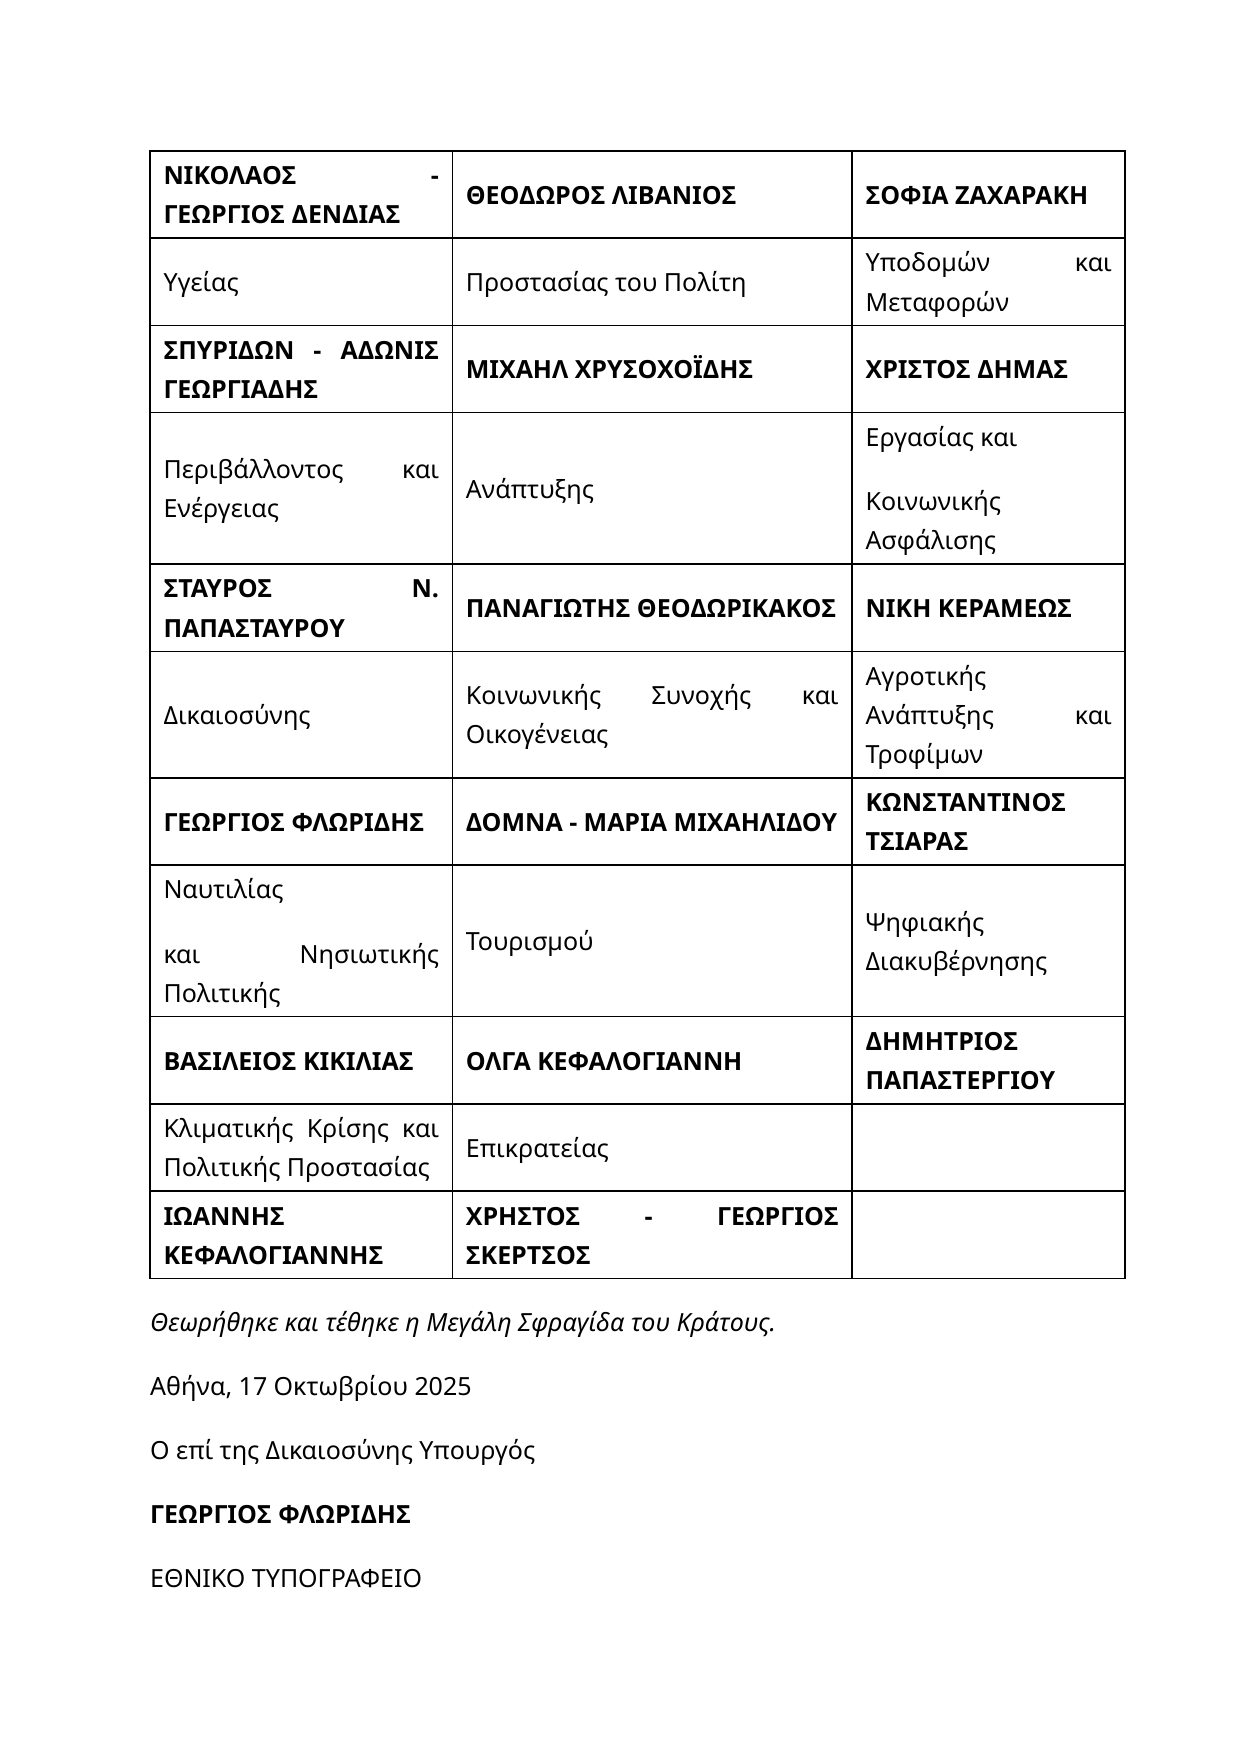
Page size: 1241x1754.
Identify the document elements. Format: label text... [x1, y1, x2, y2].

table_cell [853, 1192, 1124, 1278]
table_cell ΓΕΩΡΓΙΟΣ ΦΛΩΡΙΔΗΣ [151, 779, 452, 864]
table_cell Κοινωνικής Συνοχής και Οικογένειας [453, 652, 851, 777]
table_cell Ανάπτυξης [453, 413, 851, 563]
table_cell ΔΗΜΗΤΡΙΟΣ ΠΑΠΑΣΤΕΡΓΙΟΥ [853, 1017, 1124, 1103]
table_cell ΒΑΣΙΛΕΙΟΣ ΚΙΚΙΛΙΑΣ [151, 1017, 452, 1103]
table_cell ΙΩΑΝΝΗΣ ΚΕΦΑΛΟΓΙΑΝΝΗΣ [151, 1192, 452, 1278]
text Ο επί της Δικαιοσύνης Υπουργός [150, 1433, 1090, 1467]
text ΕΘΝΙΚΟ ΤΥΠΟΓΡΑΦΕΙΟ [150, 1561, 1090, 1595]
table_cell [853, 1105, 1124, 1190]
table_cell ΧΡΗΣΤΟΣ - ΓΕΩΡΓΙΟΣ ΣΚΕΡΤΣΟΣ [453, 1192, 851, 1278]
table_cell ΠΑΝΑΓΙΩΤΗΣ ΘΕΟΔΩΡΙΚΑΚΟΣ [453, 565, 851, 651]
text Θεωρήθηκε και τέθηκε η Μεγάλη Σφραγίδα του Κράτους. [150, 1304, 1090, 1338]
table_cell ΔΟΜΝΑ - ΜΑΡΙΑ ΜΙΧΑΗΛΙΔΟΥ [453, 779, 851, 864]
text Αθήνα, 17 Οκτωβρίου 2025 [150, 1368, 1090, 1402]
text ΓΕΩΡΓΙΟΣ ΦΛΩΡΙΔΗΣ [150, 1497, 1090, 1531]
table_cell ΝΙΚΟΛΑΟΣ - ΓΕΩΡΓΙΟΣ ΔΕΝΔΙΑΣ [151, 152, 452, 237]
table_cell Υποδομών και Μεταφορών [853, 239, 1124, 324]
table_cell Κλιματικής Κρίσης και Πολιτικής Προστασίας [151, 1105, 452, 1190]
table_cell Τουρισμού [453, 866, 851, 1016]
table_cell Περιβάλλοντος και Ενέργειας [151, 413, 452, 563]
table_cell ΣΠΥΡΙΔΩΝ - ΑΔΩΝΙΣ ΓΕΩΡΓΙΑΔΗΣ [151, 326, 452, 412]
table_cell ΣΤΑΥΡΟΣ Ν. ΠΑΠΑΣΤΑΥΡΟΥ [151, 565, 452, 651]
table_cell ΧΡΙΣΤΟΣ ΔΗΜΑΣ [853, 326, 1124, 412]
table_cell Ναυτιλίας και Νησιωτικής Πολιτικής [151, 866, 452, 1016]
table_cell ΘΕΟΔΩΡΟΣ ΛΙΒΑΝΙΟΣ [453, 152, 851, 237]
table_cell ΟΛΓΑ ΚΕΦΑΛΟΓΙΑΝΝΗ [453, 1017, 851, 1103]
table_cell Ψηφιακής Διακυβέρνησης [853, 866, 1124, 1016]
table_cell Αγροτικής Ανάπτυξης και Τροφίμων [853, 652, 1124, 777]
table_cell Επικρατείας [453, 1105, 851, 1190]
table_cell Εργασίας και Κοινωνικής Ασφάλισης [853, 413, 1124, 563]
table_cell Δικαιοσύνης [151, 652, 452, 777]
table_cell ΚΩΝΣΤΑΝΤΙΝΟΣ ΤΣΙΑΡΑΣ [853, 779, 1124, 864]
table_cell Υγείας [151, 239, 452, 324]
table_cell ΜΙΧΑΗΛ ΧΡΥΣΟΧΟΪΔΗΣ [453, 326, 851, 412]
table_cell Προστασίας του Πολίτη [453, 239, 851, 324]
table_cell ΣΟΦΙΑ ΖΑΧΑΡΑΚΗ [853, 152, 1124, 237]
table_cell ΝΙΚΗ ΚΕΡΑΜΕΩΣ [853, 565, 1124, 651]
